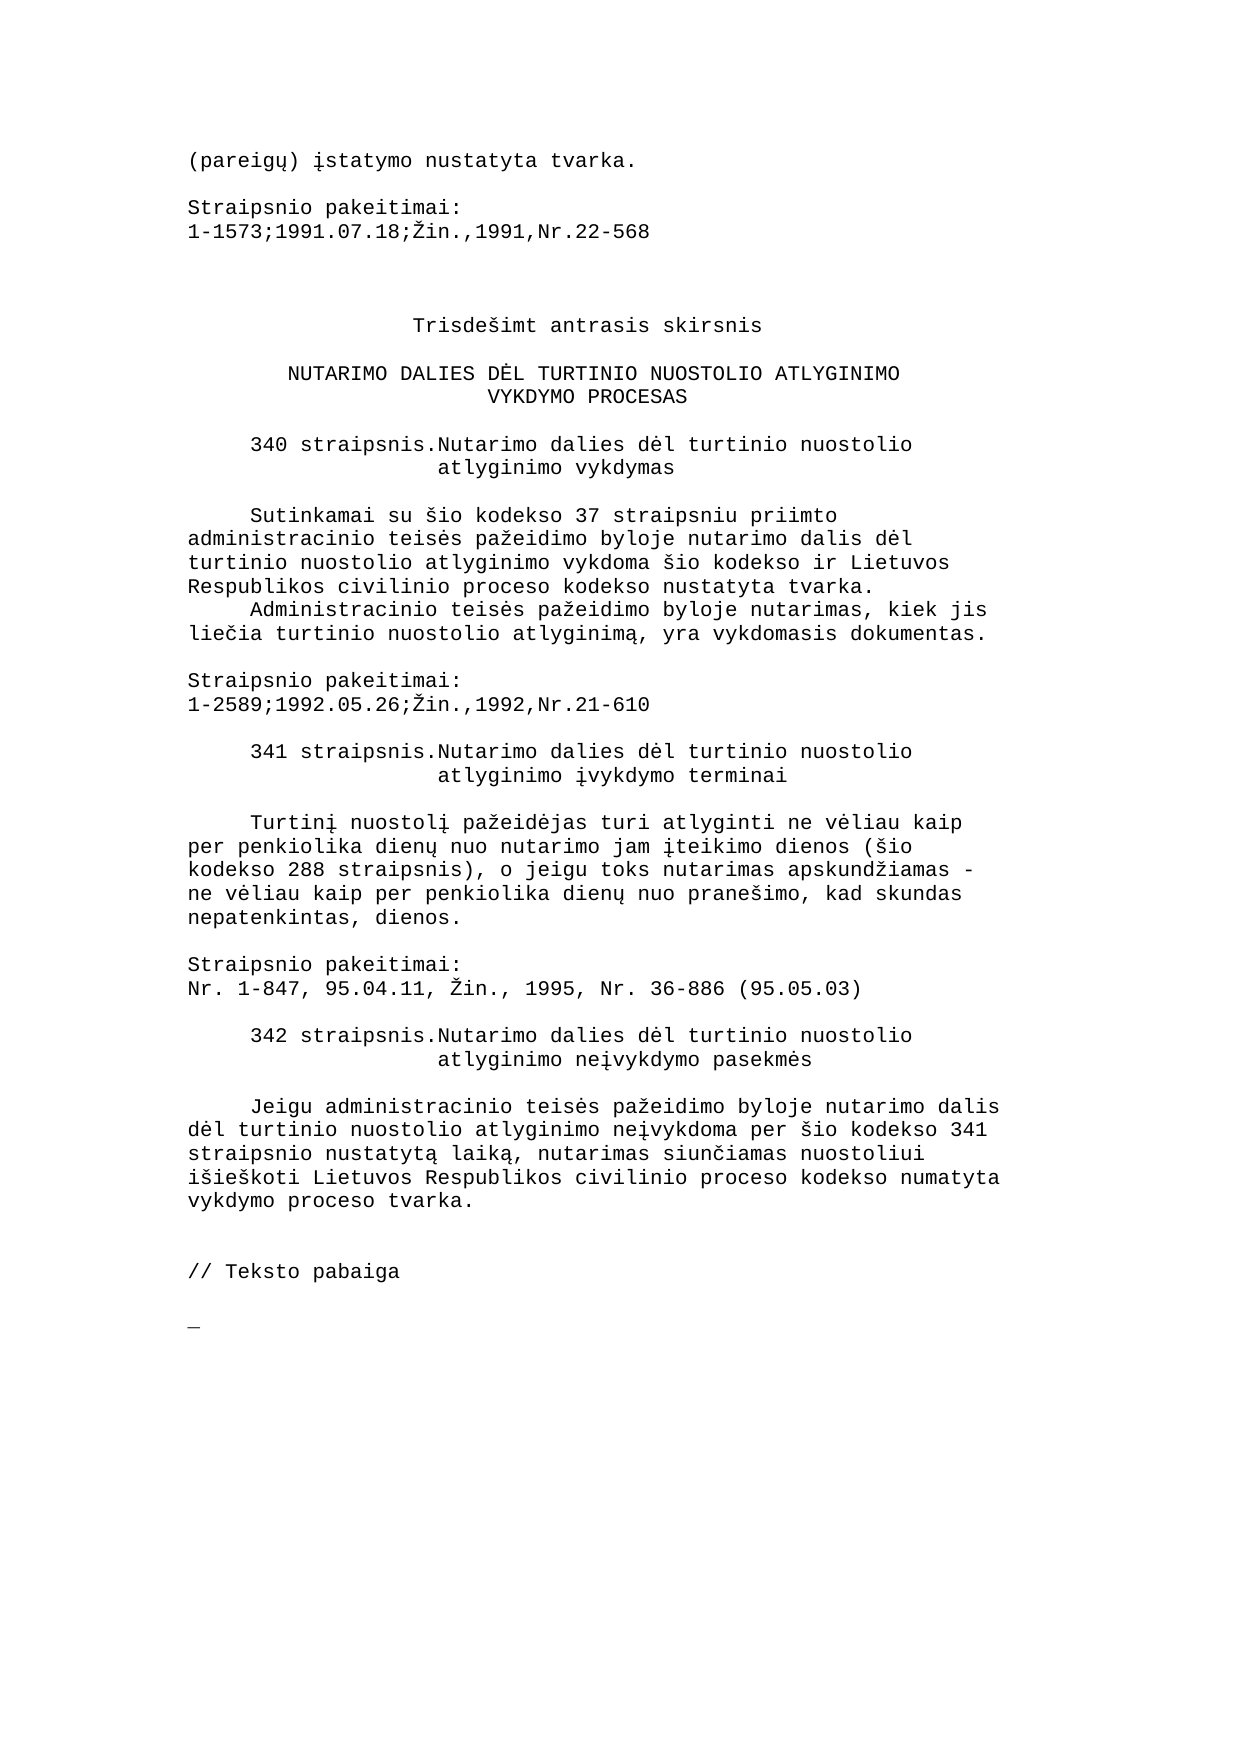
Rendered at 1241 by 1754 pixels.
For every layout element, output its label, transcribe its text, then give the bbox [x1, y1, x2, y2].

text Trisdešimt antrasis skirsnis [187, 316, 1053, 339]
text Administracinio teisės pažeidimo byloje nutarimas, kiek jis [187, 599, 1053, 623]
text administracinio teisės pažeidimo byloje nutarimo dalis dėl [187, 528, 1053, 552]
text vykdymo proceso tvarka. [187, 1190, 1053, 1214]
text // Teksto pabaiga [187, 1261, 1053, 1285]
text turtinio nuostolio atlyginimo vykdoma šio kodekso ir Lietuvos [187, 552, 1053, 576]
text 342 straipsnis.Nutarimo dalies dėl turtinio nuostolio [187, 1025, 1053, 1048]
text Straipsnio pakeitimai: [187, 954, 1053, 978]
text kodekso 288 straipsnis), o jeigu toks nutarimas apskundžiamas - [187, 859, 1053, 883]
text 341 straipsnis.Nutarimo dalies dėl turtinio nuostolio [187, 741, 1053, 765]
text NUTARIMO DALIES DĖL TURTINIO NUOSTOLIO ATLYGINIMO [187, 363, 1053, 386]
text Nr. 1-847, 95.04.11, Žin., 1995, Nr. 36-886 (95.05.03) [187, 978, 1053, 1001]
text (pareigų) įstatymo nustatyta tvarka. [187, 150, 1053, 174]
text 1-1573;1991.07.18;Žin.,1991,Nr.22-568 [187, 221, 1053, 244]
text atlyginimo neįvykdymo pasekmės [187, 1048, 1053, 1072]
text _ [187, 1309, 1053, 1332]
text dėl turtinio nuostolio atlyginimo neįvykdoma per šio kodekso 341 [187, 1119, 1053, 1143]
text per penkiolika dienų nuo nutarimo jam įteikimo dienos (šio [187, 836, 1053, 859]
text Respublikos civilinio proceso kodekso nustatyta tvarka. [187, 576, 1053, 599]
text Straipsnio pakeitimai: [187, 197, 1053, 221]
text nepatenkintas, dienos. [187, 907, 1053, 930]
text 1-2589;1992.05.26;Žin.,1992,Nr.21-610 [187, 694, 1053, 717]
text Sutinkamai su šio kodekso 37 straipsniu priimto [187, 505, 1053, 528]
text Jeigu administracinio teisės pažeidimo byloje nutarimo dalis [187, 1096, 1053, 1119]
text atlyginimo vykdymas [187, 457, 1053, 481]
text VYKDYMO PROCESAS [187, 386, 1053, 410]
text atlyginimo įvykdymo terminai [187, 765, 1053, 788]
text išieškoti Lietuvos Respublikos civilinio proceso kodekso numatyta [187, 1167, 1053, 1190]
text 340 straipsnis.Nutarimo dalies dėl turtinio nuostolio [187, 434, 1053, 457]
text ne vėliau kaip per penkiolika dienų nuo pranešimo, kad skundas [187, 883, 1053, 907]
text Straipsnio pakeitimai: [187, 670, 1053, 694]
text straipsnio nustatytą laiką, nutarimas siunčiamas nuostoliui [187, 1143, 1053, 1167]
text liečia turtinio nuostolio atlyginimą, yra vykdomasis dokumentas. [187, 623, 1053, 647]
text Turtinį nuostolį pažeidėjas turi atlyginti ne vėliau kaip [187, 812, 1053, 836]
